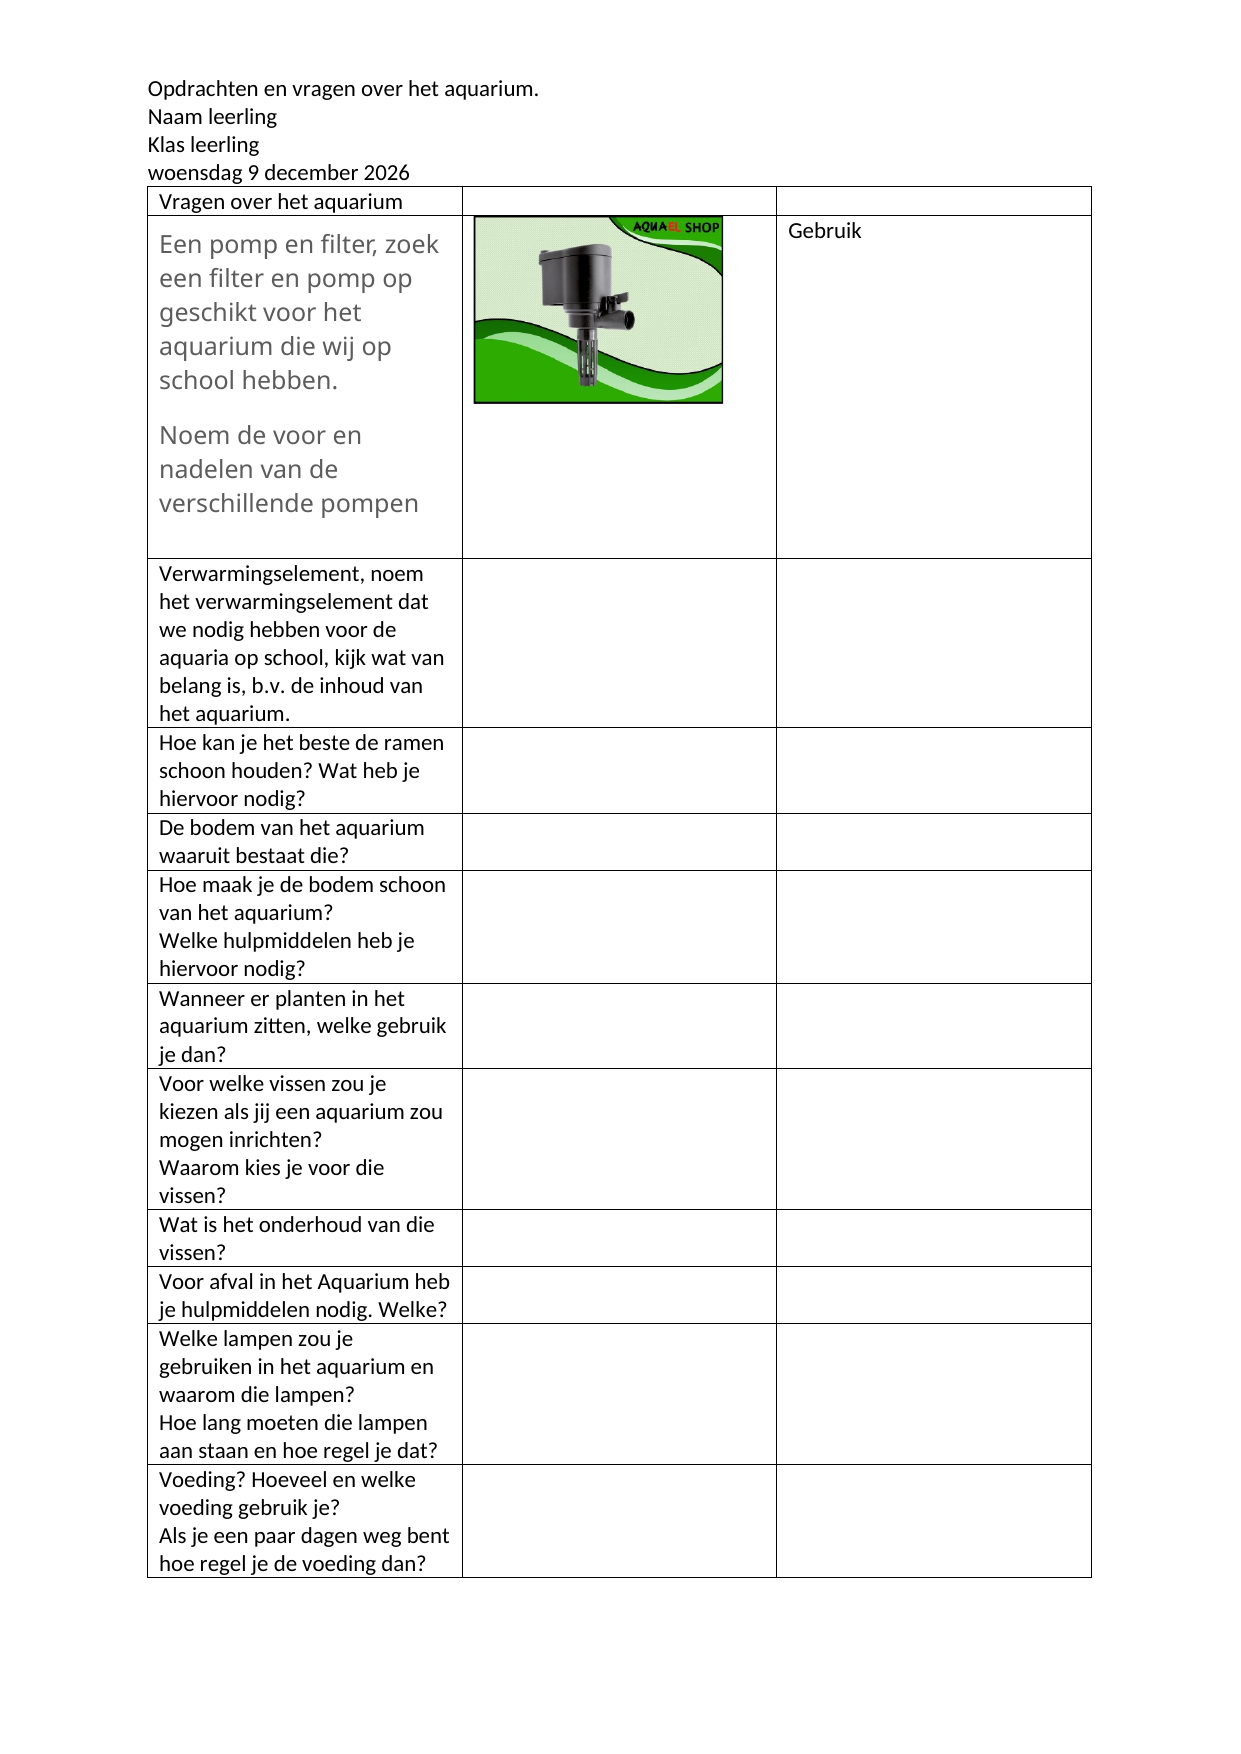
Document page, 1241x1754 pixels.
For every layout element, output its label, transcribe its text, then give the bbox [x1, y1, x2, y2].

table_cell Hoe kan je het beste de ramen schoon houden? Wat heb je hiervoor nodig? [148, 728, 462, 812]
table_cell [463, 1324, 776, 1464]
table_cell Voor afval in het Aquarium heb je hulpmiddelen nodig. Welke? [148, 1267, 462, 1323]
table_cell [463, 814, 776, 869]
table_cell [777, 871, 1091, 983]
table_cell Verwarmingselement, noem het verwarmingselement dat we nodig hebben voor de aquaria op school, kijk wat van belang is, b.v. de inhoud van het aquarium. [148, 559, 462, 727]
table_cell Voeding? Hoeveel en welke voeding gebruik je? Als je een paar dagen weg bent hoe regel je de voeding dan? [148, 1465, 462, 1577]
table_header [777, 187, 1091, 215]
table_header [463, 187, 776, 215]
table_cell [777, 1465, 1091, 1577]
table_cell [463, 559, 776, 727]
table_header Vragen over het aquarium [148, 187, 462, 215]
table_cell Een pomp en filter, zoek een filter en pomp op geschikt voor het aquarium die wij op school hebben. Noem de voor en nadelen van de verschillende pompen [148, 216, 462, 558]
table_cell Wanneer er planten in het aquarium zitten, welke gebruik je dan? [148, 984, 462, 1068]
table_cell [463, 1069, 776, 1209]
table_cell [777, 728, 1091, 812]
table_cell Hoe maak je de bodem schoon van het aquarium? Welke hulpmiddelen heb je hiervoor nodig? [148, 871, 462, 983]
table_cell [463, 1267, 776, 1323]
table_cell [777, 559, 1091, 727]
table_cell Welke lampen zou je gebruiken in het aquarium en waarom die lampen? Hoe lang moeten die lampen aan staan en hoe regel je dat? [148, 1324, 462, 1464]
table_cell [777, 1069, 1091, 1209]
table_cell Gebruik [777, 216, 1091, 558]
table_cell Wat is het onderhoud van die vissen? [148, 1210, 462, 1266]
table_cell [463, 1210, 776, 1266]
table_cell [777, 1324, 1091, 1464]
table_cell [777, 814, 1091, 869]
table_cell [463, 216, 776, 558]
table_cell [777, 1267, 1091, 1323]
table_cell [777, 984, 1091, 1068]
table_cell [463, 728, 776, 812]
table_cell [777, 1210, 1091, 1266]
table_cell De bodem van het aquarium waaruit bestaat die? [148, 814, 462, 869]
table_cell [463, 984, 776, 1068]
table_cell [463, 1465, 776, 1577]
table_cell [463, 871, 776, 983]
table_cell Voor welke vissen zou je kiezen als jij een aquarium zou mogen inrichten? Waarom kies je voor die vissen? [148, 1069, 462, 1209]
